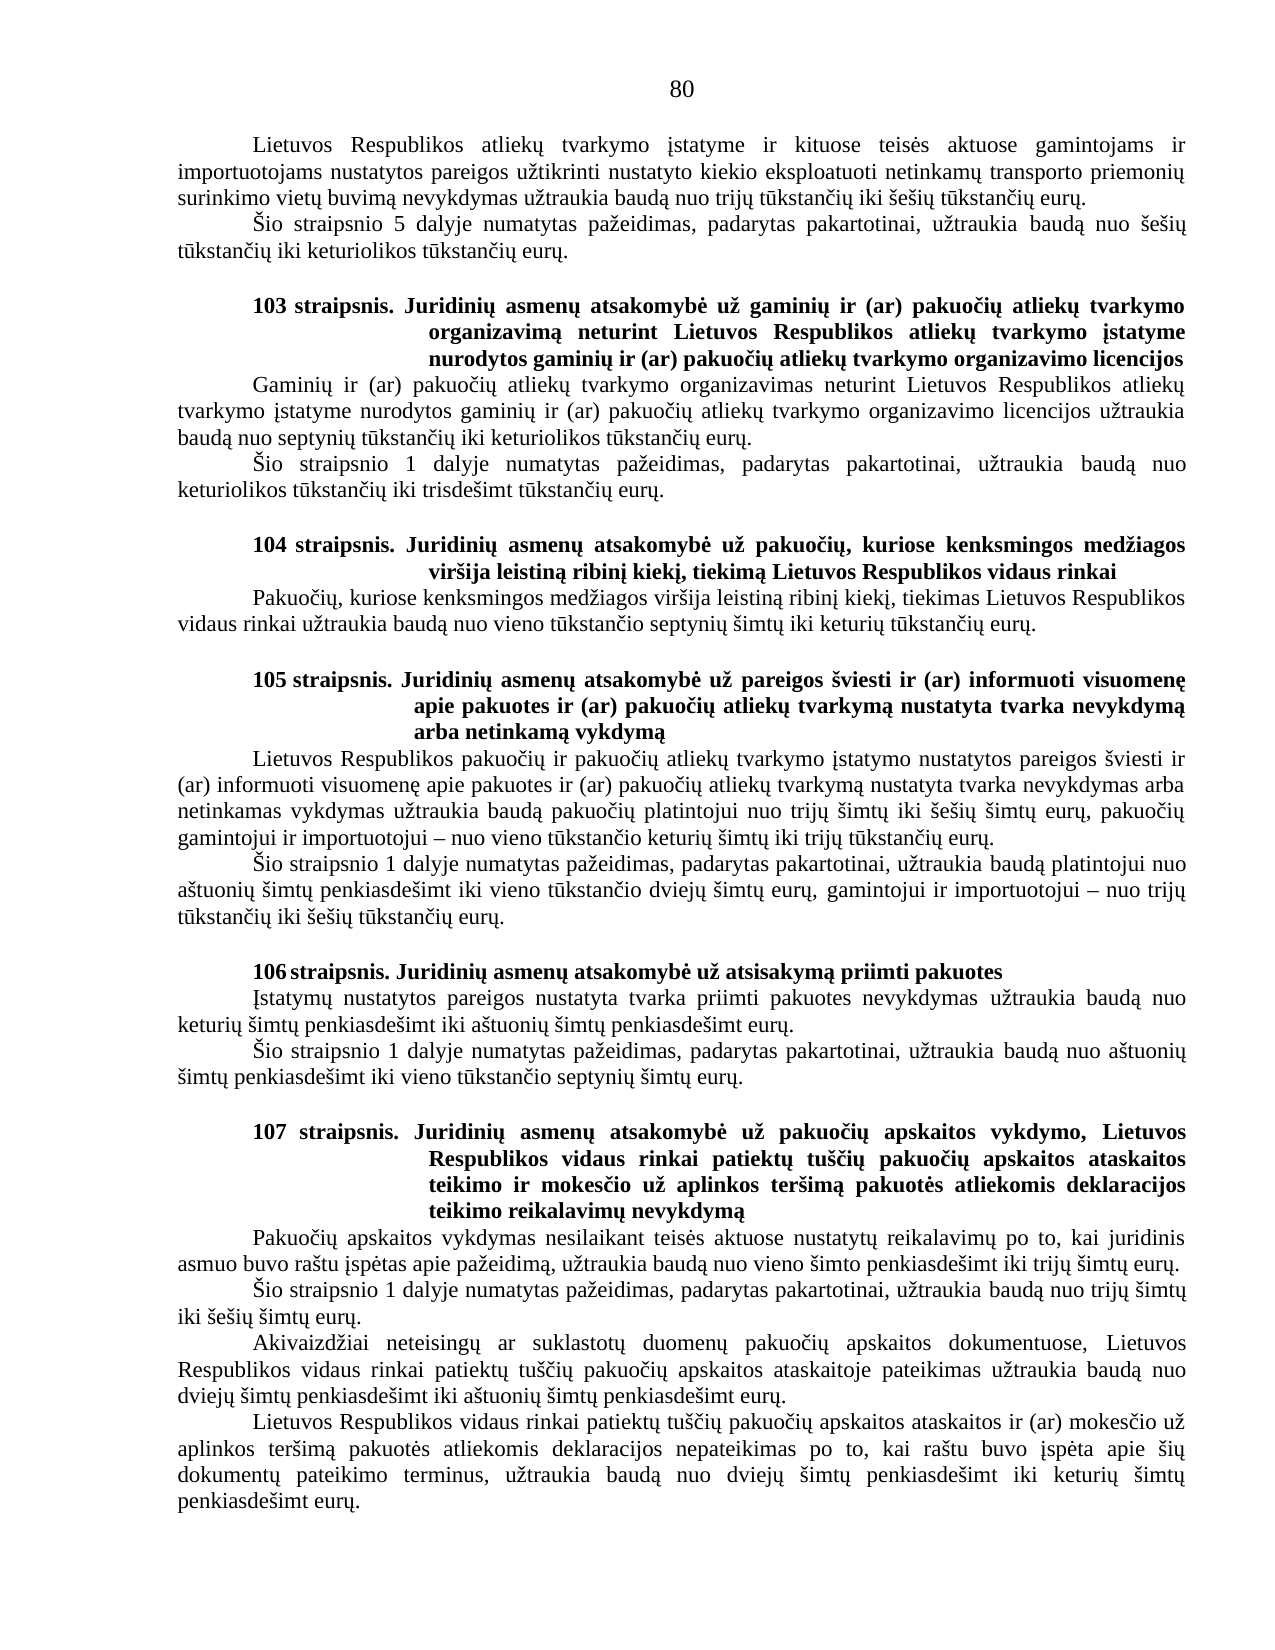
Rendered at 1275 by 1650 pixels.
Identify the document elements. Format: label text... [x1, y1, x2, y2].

text 103 straipsnis. Juridinių asmenų atsakomybė už gaminių ir (ar) pakuočių atliekų tvarkymo organizavimą neturint Lietuvos Respublikos atliekų tvarkymo įstatyme nurodytos gaminių ir (ar) pakuočių atliekų tvarkymo organizavimo licencijos [252, 292, 1186, 371]
text Pakuočių, kuriose kenksmingos medžiagos viršija leistiną ribinį kiekį, tiekimas Lietuvos Respublikos vidaus rinkai užtraukia baudą nuo vieno tūkstančio septynių šimtų iki keturių tūkstančių eurų. [177, 584, 1186, 637]
text Lietuvos Respublikos pakuočių ir pakuočių atliekų tvarkymo įstatymo nustatytos pareigos šviesti ir (ar) informuoti visuomenę apie pakuotes ir (ar) pakuočių atliekų tvarkymą nustatyta tvarka nevykdymas arba netinkamas vykdymas užtraukia baudą pakuočių platintojui nuo trijų šimtų iki šešių šimtų eurų, pakuočių gamintojui ir importuotojui – nuo vieno tūkstančio keturių šimtų iki trijų tūkstančių eurų. [177, 745, 1186, 850]
text Šio straipsnio 1 dalyje numatytas pažeidimas, padarytas pakartotinai, užtraukia baudą nuo trijų šimtų iki šešių šimtų eurų. [177, 1277, 1186, 1329]
text Įstatymų nustatytos pareigos nustatyta tvarka priimti pakuotes nevykdymas užtraukia baudą nuo keturių šimtų penkiasdešimt iki aštuonių šimtų penkiasdešimt eurų. [177, 984, 1186, 1037]
text Šio straipsnio 5 dalyje numatytas pažeidimas, padarytas pakartotinai, užtraukia baudą nuo šešių tūkstančių iki keturiolikos tūkstančių eurų. [177, 210, 1186, 263]
text Akivaizdžiai neteisingų ar suklastotų duomenų pakuočių apskaitos dokumentuose, Lietuvos Respublikos vidaus rinkai patiektų tuščių pakuočių apskaitos ataskaitoje pateikimas užtraukia baudą nuo dviejų šimtų penkiasdešimt iki aštuonių šimtų penkiasdešimt eurų. [177, 1329, 1186, 1408]
text Pakuočių apskaitos vykdymas nesilaikant teisės aktuose nustatytų reikalavimų po to, kai juridinis asmuo buvo raštu įspėtas apie pažeidimą, užtraukia baudą nuo vieno šimto penkiasdešimt iki trijų šimtų eurų. [177, 1224, 1186, 1277]
text 105 straipsnis. Juridinių asmenų atsakomybė už pareigos šviesti ir (ar) informuoti visuomenę apie pakuotes ir (ar) pakuočių atliekų tvarkymą nustatyta tvarka nevykdymą arba netinkamą vykdymą [252, 666, 1186, 745]
text Gaminių ir (ar) pakuočių atliekų tvarkymo organizavimas neturint Lietuvos Respublikos atliekų tvarkymo įstatyme nurodytos gaminių ir (ar) pakuočių atliekų tvarkymo organizavimo licencijos užtraukia baudą nuo septynių tūkstančių iki keturiolikos tūkstančių eurų. [177, 371, 1186, 450]
text Šio straipsnio 1 dalyje numatytas pažeidimas, padarytas pakartotinai, užtraukia baudą platintojui nuo aštuonių šimtų penkiasdešimt iki vieno tūkstančio dviejų šimtų eurų, gamintojui ir importuotojui – nuo trijų tūkstančių iki šešių tūkstančių eurų. [177, 850, 1186, 929]
text Lietuvos Respublikos atliekų tvarkymo įstatyme ir kituose teisės aktuose gamintojams ir importuotojams nustatytos pareigos užtikrinti nustatyto kiekio eksploatuoti netinkamų transporto priemonių surinkimo vietų buvimą nevykdymas užtraukia baudą nuo trijų tūkstančių iki šešių tūkstančių eurų. [177, 131, 1186, 210]
text Šio straipsnio 1 dalyje numatytas pažeidimas, padarytas pakartotinai, užtraukia baudą nuo keturiolikos tūkstančių iki trisdešimt tūkstančių eurų. [177, 450, 1186, 503]
text 104 straipsnis. Juridinių asmenų atsakomybė už pakuočių, kuriose kenksmingos medžiagos viršija leistiną ribinį kiekį, tiekimą Lietuvos Respublikos vidaus rinkai [252, 531, 1186, 584]
text Lietuvos Respublikos vidaus rinkai patiektų tuščių pakuočių apskaitos ataskaitos ir (ar) mokesčio už aplinkos teršimą pakuotės atliekomis deklaracijos nepateikimas po to, kai raštu buvo įspėta apie šių dokumentų pateikimo terminus, užtraukia baudą nuo dviejų šimtų penkiasdešimt iki keturių šimtų penkiasdešimt eurų. [177, 1408, 1186, 1514]
text 106 straipsnis. Juridinių asmenų atsakomybė už atsisakymą priimti pakuotes [177, 958, 1186, 984]
text Šio straipsnio 1 dalyje numatytas pažeidimas, padarytas pakartotinai, užtraukia baudą nuo aštuonių šimtų penkiasdešimt iki vieno tūkstančio septynių šimtų eurų. [177, 1037, 1186, 1090]
text 107 straipsnis. Juridinių asmenų atsakomybė už pakuočių apskaitos vykdymo, Lietuvos Respublikos vidaus rinkai patiektų tuščių pakuočių apskaitos ataskaitos teikimo ir mokesčio už aplinkos teršimą pakuotės atliekomis deklaracijos teikimo reikalavimų nevykdymą [252, 1118, 1186, 1224]
